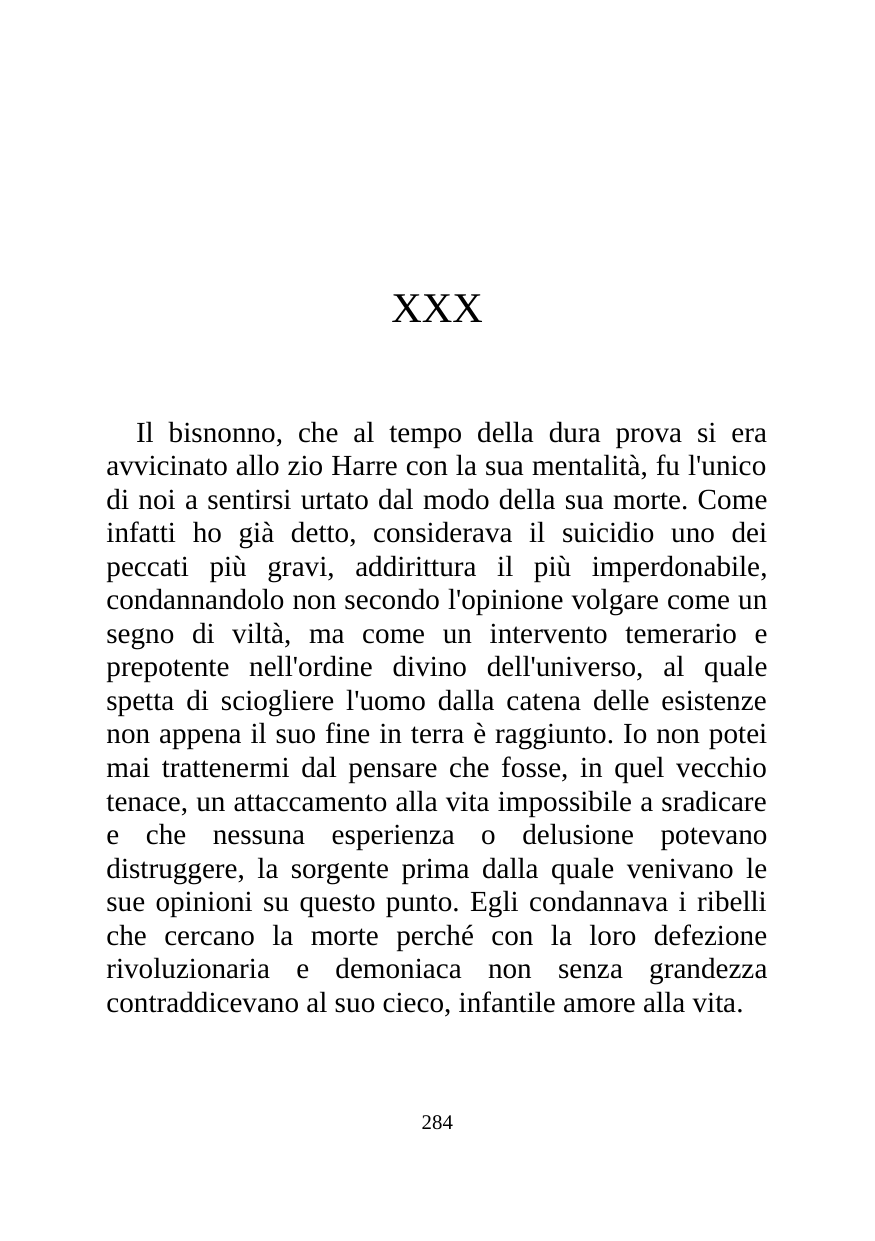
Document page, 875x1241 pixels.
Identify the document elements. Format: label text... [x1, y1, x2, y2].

text Il bisnonno, che al tempo della dura prova si era avvicinato allo zio Harre con la sua mentalità, fu l'unico di noi a sentirsi urtato dal modo della sua morte. Come infatti ho già detto, considerava il suicidio uno dei peccati più gravi, addirittura il più imperdonabile, condannandolo non secondo l'opinione volgare come un segno di viltà, ma come un intervento temerario e prepotente nell'ordine divino dell'universo, al quale spetta di sciogliere l'uomo dalla catena delle esistenze non appena il suo fine in terra è raggiunto. Io non potei mai trattenermi dal pensare che fosse, in quel vecchio tenace, un attaccamento alla vita impossibile a sradicare e che nessuna esperienza o delusione potevano distruggere, la sorgente prima dalla quale venivano le sue opinioni su questo punto. Egli condannava i ribelli che cercano la morte perché con la loro defezione rivoluzionaria e demoniaca non senza grandezza contraddicevano al suo cieco, infantile amore alla vita. [106, 415, 768, 1018]
subtitle XXX [106, 283, 768, 332]
